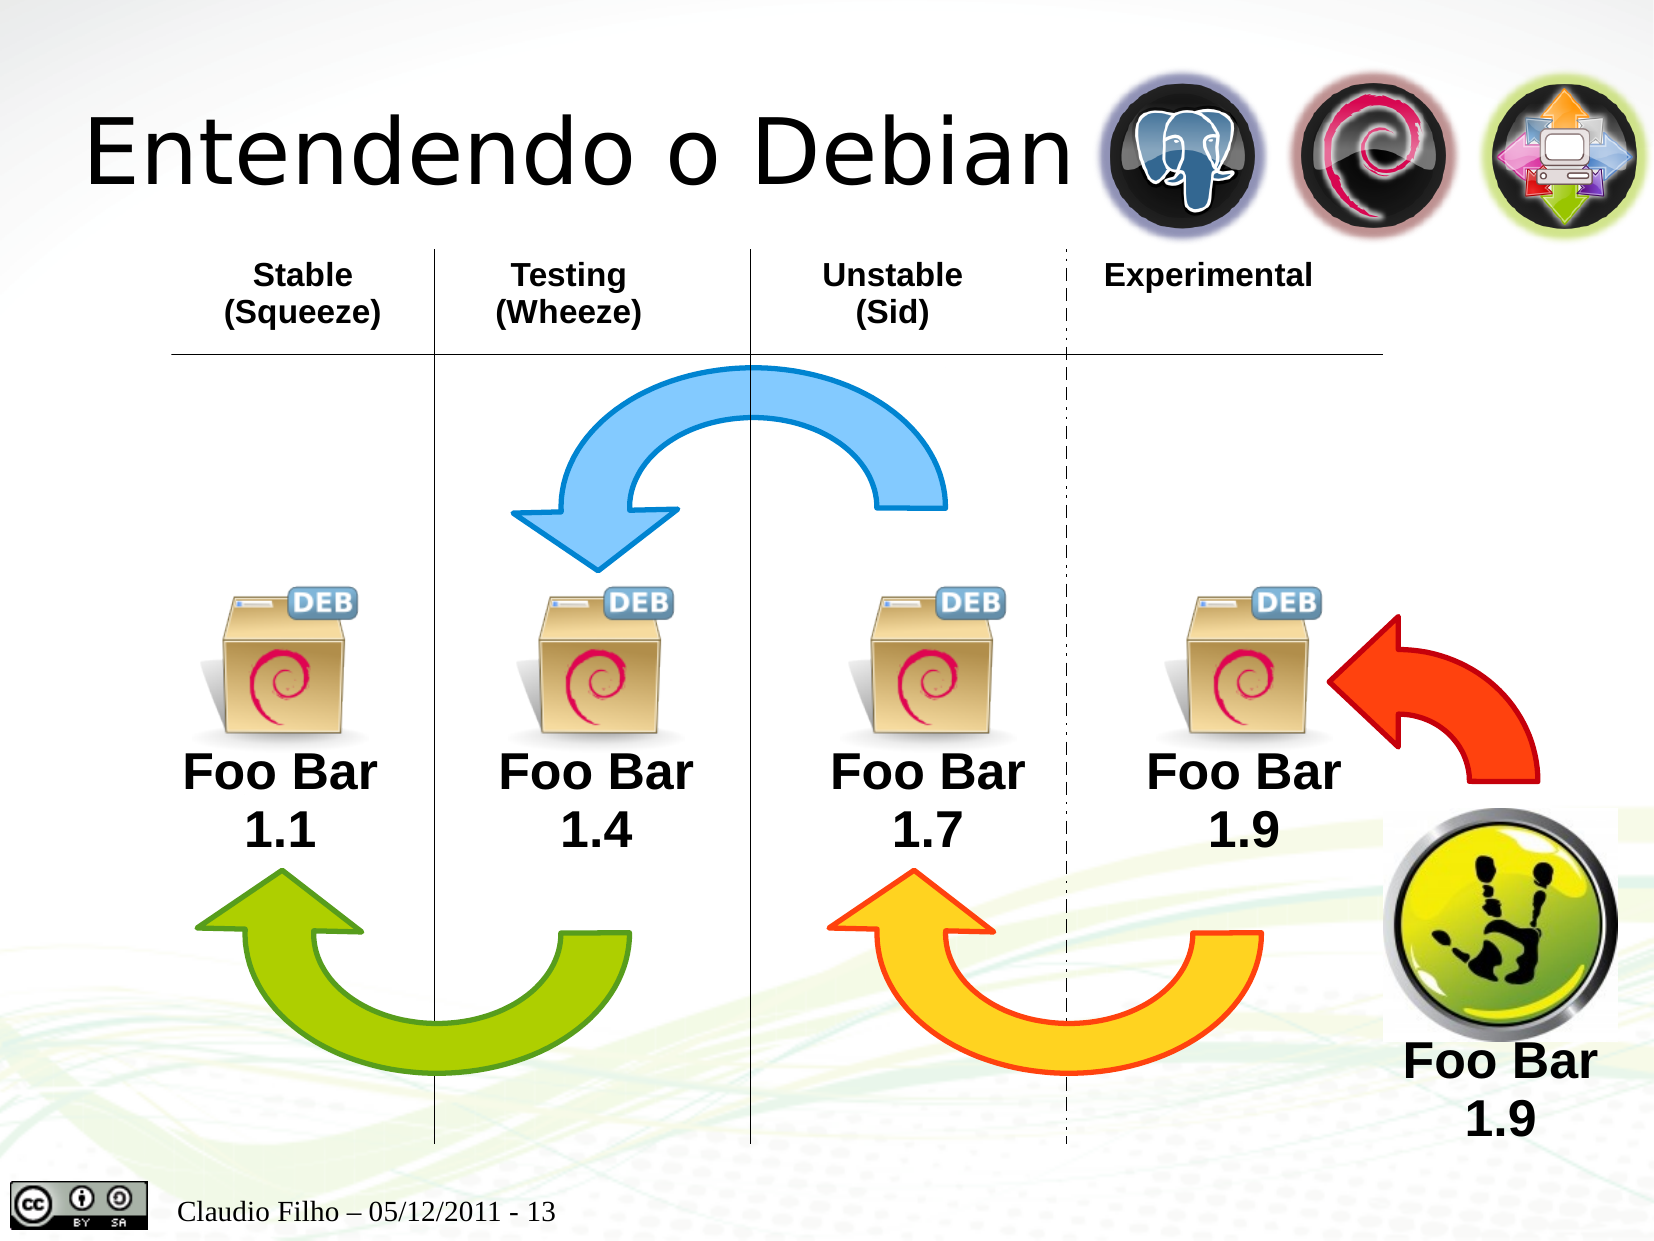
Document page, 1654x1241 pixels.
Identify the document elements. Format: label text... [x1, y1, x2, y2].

picture [0, 0, 1654, 1241]
picture [10, 1181, 148, 1230]
title Entendendo o Debian [82, 49, 1093, 257]
